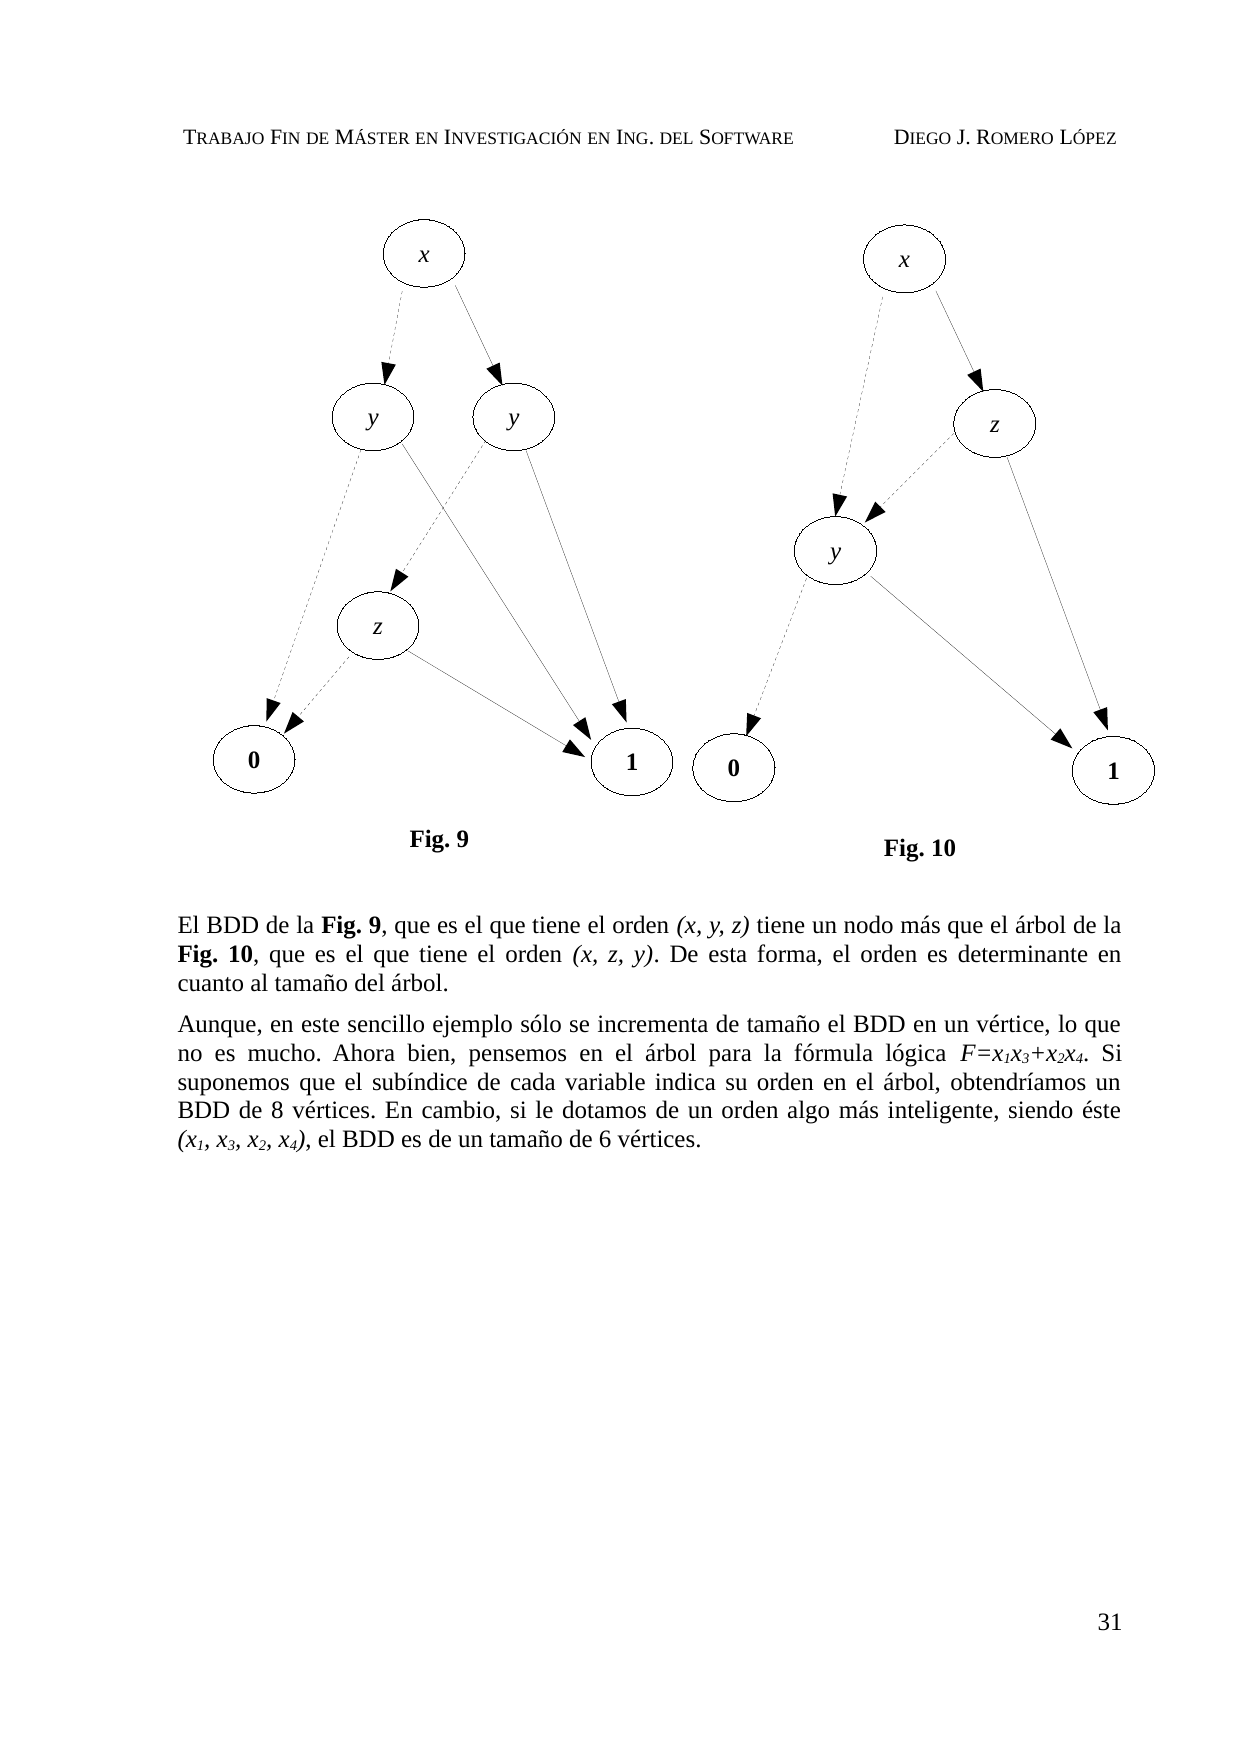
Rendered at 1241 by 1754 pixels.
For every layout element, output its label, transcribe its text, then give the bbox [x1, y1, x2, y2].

text Aunque, en este sencillo ejemplo sólo se incrementa de tamaño el BDD en un vértice, lo que no es mucho. Ahora bien, pensemos en el árbol para la fórmula lógica F=x1x3+x2x4. Si suponemos que el subíndice de cada variable indica su orden en el árbol, obtendríamos un BDD de 8 vértices. En cambio, si le dotamos de un orden algo más inteligente, siendo éste (x1, x3, x2, x4), el BDD es de un tamaño de 6 vértices. [177, 1009, 1122, 1153]
text El BDD de la Fig. 9, que es el que tiene el orden (x, y, z) tiene un nodo más que el árbol de la Fig. 10, que es el que tiene el orden (x, z, y). De esta forma, el orden es determinante en cuanto al tamaño del árbol. [177, 911, 1122, 997]
